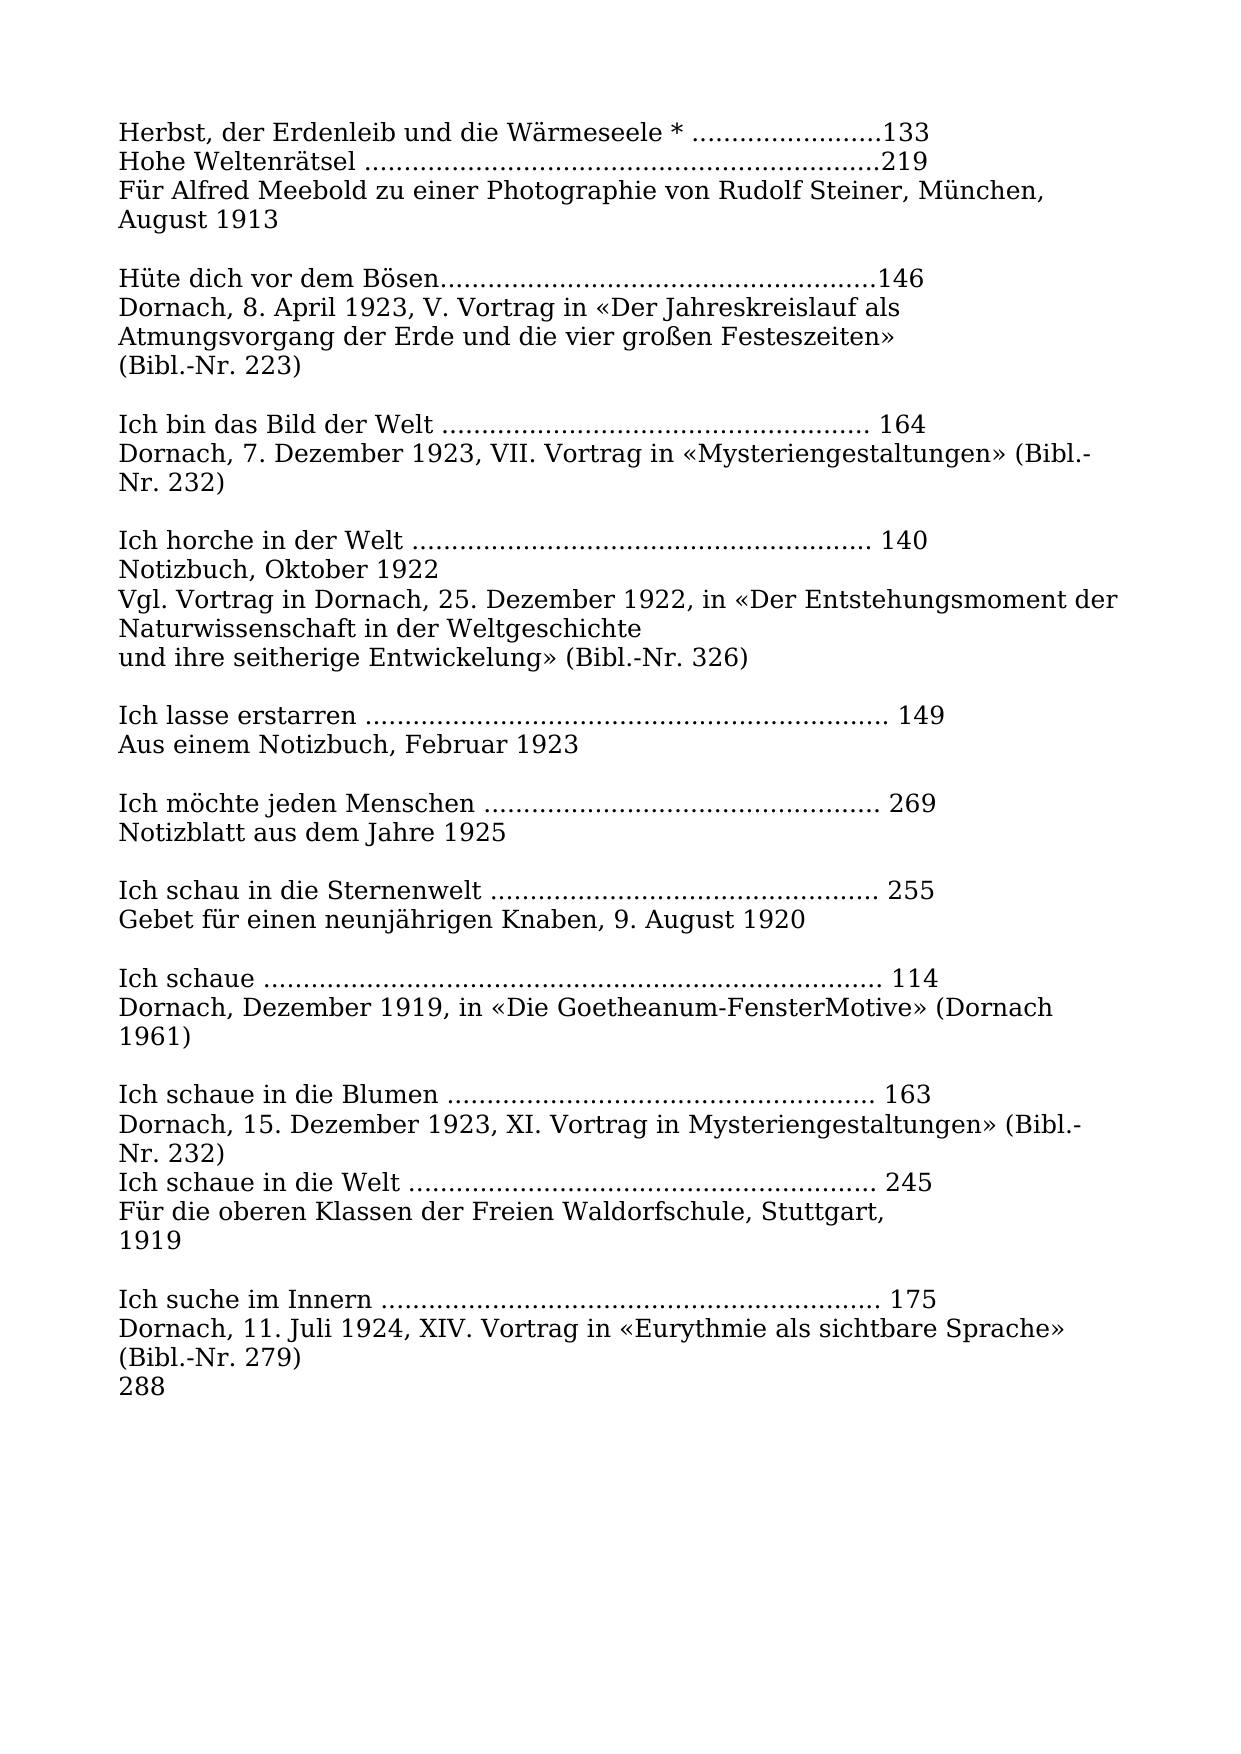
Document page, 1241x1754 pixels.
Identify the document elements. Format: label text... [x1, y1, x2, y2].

text Für Alfred Meebold zu einer Photographie von Rudolf Steiner, München, August 1913 [118, 176, 1122, 235]
text Notizbuch, Oktober 1922 [118, 556, 1122, 585]
text Ich schau in die Sternenwelt ................................................. 255 [118, 876, 1122, 906]
text Dornach, 15. Dezember 1923, XI. Vortrag in Mysteriengestaltungen» (Bibl.-Nr. 232) [118, 1110, 1122, 1168]
text Ich schaue in die Welt ........................................................... 245 [118, 1168, 1122, 1197]
text Hohe Weltenrätsel .................................................................219 [118, 147, 1122, 176]
text Für die oberen Klassen der Freien Waldorfschule, Stuttgart, [118, 1197, 1122, 1226]
text Dornach, 7. Dezember 1923, VII. Vortrag in «Mysteriengestaltungen» (Bibl.-Nr. 232) [118, 439, 1122, 497]
text Dornach, 11. Juli 1924, XIV. Vortrag in «Eurythmie als sichtbare Sprache» (Bibl.-Nr. 279) [118, 1314, 1122, 1372]
text Notizblatt aus dem Jahre 1925 [118, 818, 1122, 847]
text 1919 [118, 1226, 1122, 1256]
text Ich möchte jeden Menschen .................................................. 269 [118, 789, 1122, 818]
text Dornach, 8. April 1923, V. Vortrag in «Der Jahreskreislauf als [118, 293, 1122, 322]
text Ich bin das Bild der Welt ...................................................... 164 [118, 410, 1122, 439]
text Ich lasse erstarren .................................................................. 149 [118, 701, 1122, 731]
text und ihre seitherige Entwickelung» (Bibl.-Nr. 326) [118, 643, 1122, 672]
text Gebet für einen neunjährigen Knaben, 9. August 1920 [118, 906, 1122, 935]
text Ich suche im Innern ............................................................... 175 [118, 1285, 1122, 1314]
text 288 [118, 1372, 1122, 1401]
text Ich schaue in die Blumen ...................................................... 163 [118, 1081, 1122, 1110]
text Aus einem Notizbuch, Februar 1923 [118, 731, 1122, 760]
text (Bibl.-Nr. 223) [118, 351, 1122, 381]
text Hüte dich vor dem Bösen.......................................................146 [118, 264, 1122, 293]
text Ich horche in der Welt .......................................................... 140 [118, 526, 1122, 556]
text Ich schaue .............................................................................. 114 [118, 964, 1122, 993]
text Atmungsvorgang der Erde und die vier großen Festeszeiten» [118, 322, 1122, 351]
text Herbst, der Erdenleib und die Wärmeseele * ........................133 [118, 118, 1122, 147]
text Vgl. Vortrag in Dornach, 25. Dezember 1922, in «Der Entstehungsmoment der Naturwissenschaft in der Weltgeschichte [118, 585, 1122, 643]
text Dornach, Dezember 1919, in «Die Goetheanum-FensterMotive» (Dornach 1961) [118, 993, 1122, 1051]
